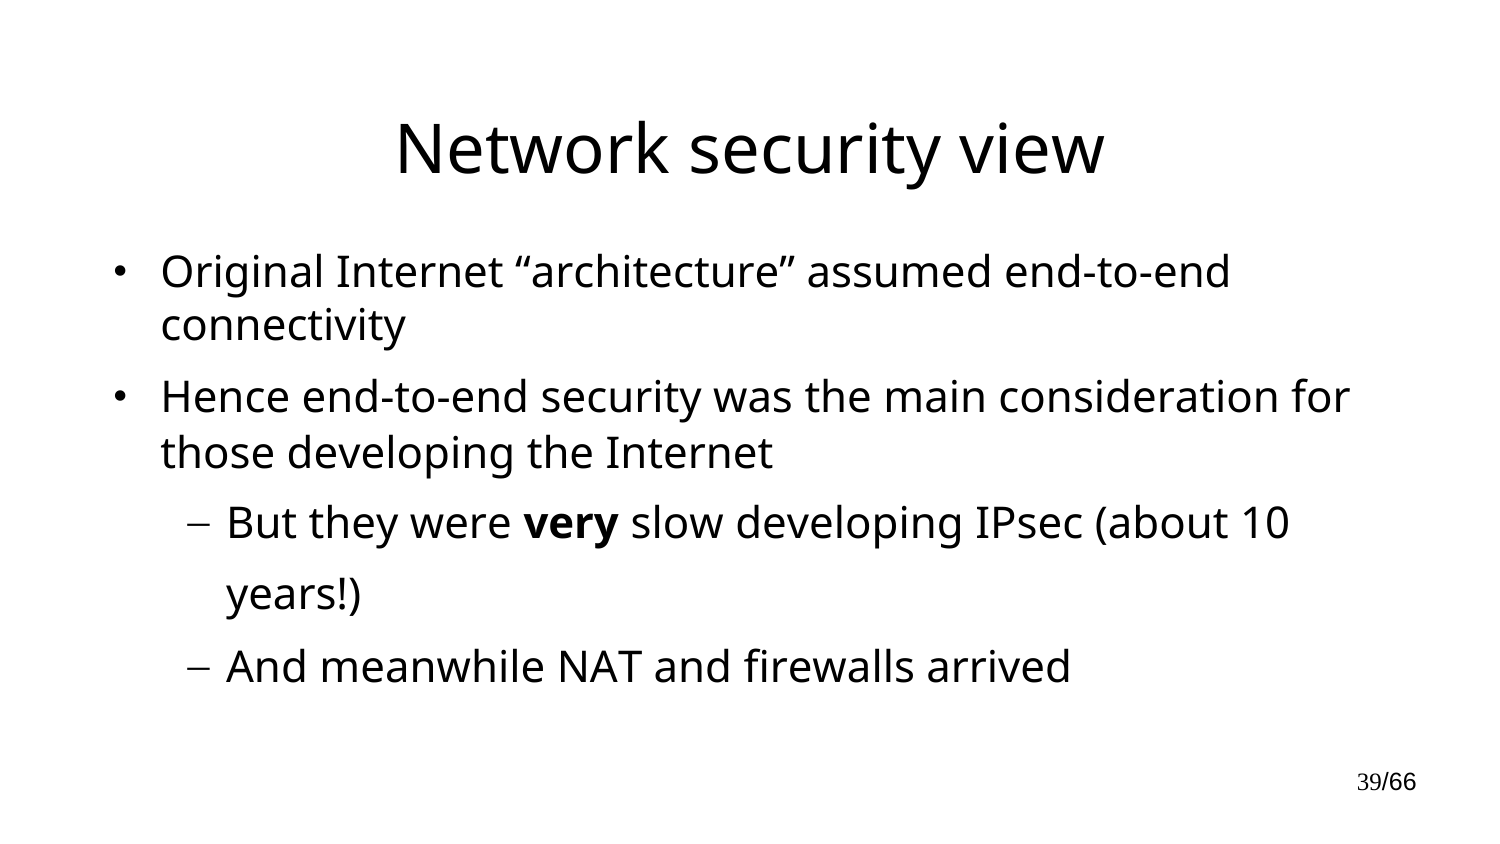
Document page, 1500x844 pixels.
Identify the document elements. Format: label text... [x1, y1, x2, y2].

list Original Internet “architecture” assumed end-to-end connectivity Hence end-to-end security was the main consideration for those developing the Internet But they were very slow developing IPsec (about 10 years!)‏ And meanwhile NAT and firewalls arrived [112, 243, 1388, 812]
title Network security view [112, 74, 1388, 216]
